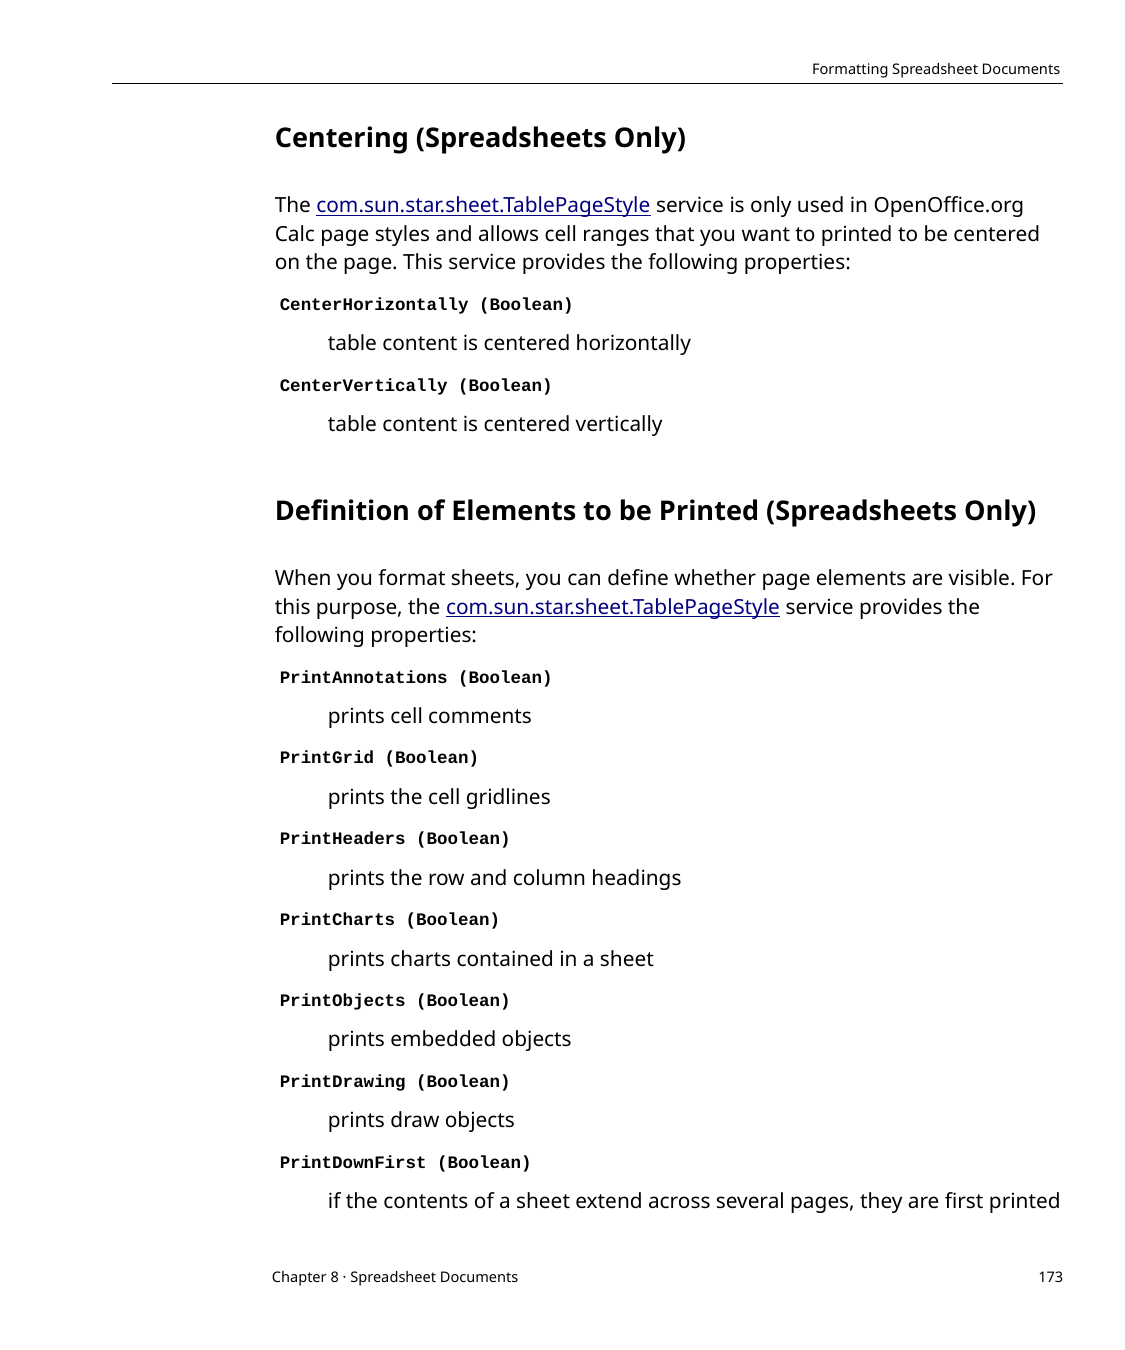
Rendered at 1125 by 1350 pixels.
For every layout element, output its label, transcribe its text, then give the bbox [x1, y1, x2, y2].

list if the contents of a sheet extend across several pages, they are first printed [322, 1186, 1063, 1214]
list CenterVertically (Boolean) [274, 369, 1063, 397]
list PrintCharts (Boolean) [274, 903, 1063, 932]
text When you format sheets, you can define whether page elements are visible. For this purpose, the com.sun.star.sheet.TablePageStyle service provides the following properties: [274, 563, 1063, 649]
list prints embedded objects [322, 1024, 1063, 1053]
list table content is centered vertically [322, 409, 1063, 438]
list PrintDrawing (Boolean) [274, 1065, 1063, 1093]
subtitle Centering (Spreadsheets Only) [274, 118, 1063, 155]
subtitle Definition of Elements to be Printed (Spreadsheets Only) [274, 491, 1063, 528]
list prints charts contained in a sheet [322, 944, 1063, 972]
list PrintObjects (Boolean) [274, 984, 1063, 1012]
list PrintGrid (Boolean) [274, 742, 1063, 770]
list PrintDownFirst (Boolean) [274, 1146, 1063, 1174]
list table content is centered horizontally [322, 328, 1063, 357]
list PrintHeaders (Boolean) [274, 822, 1063, 851]
list CenterHorizontally (Boolean) [274, 288, 1063, 316]
list prints the cell gridlines [322, 782, 1063, 810]
list PrintAnnotations (Boolean) [274, 661, 1063, 689]
text The com.sun.star.sheet.TablePageStyle service is only used in OpenOffice.org Calc page styles and allows cell ranges that you want to printed to be centered on the page. This service provides the following properties: [274, 191, 1063, 276]
list prints cell comments [322, 701, 1063, 729]
list prints the row and column headings [322, 863, 1063, 891]
list prints draw objects [322, 1105, 1063, 1134]
